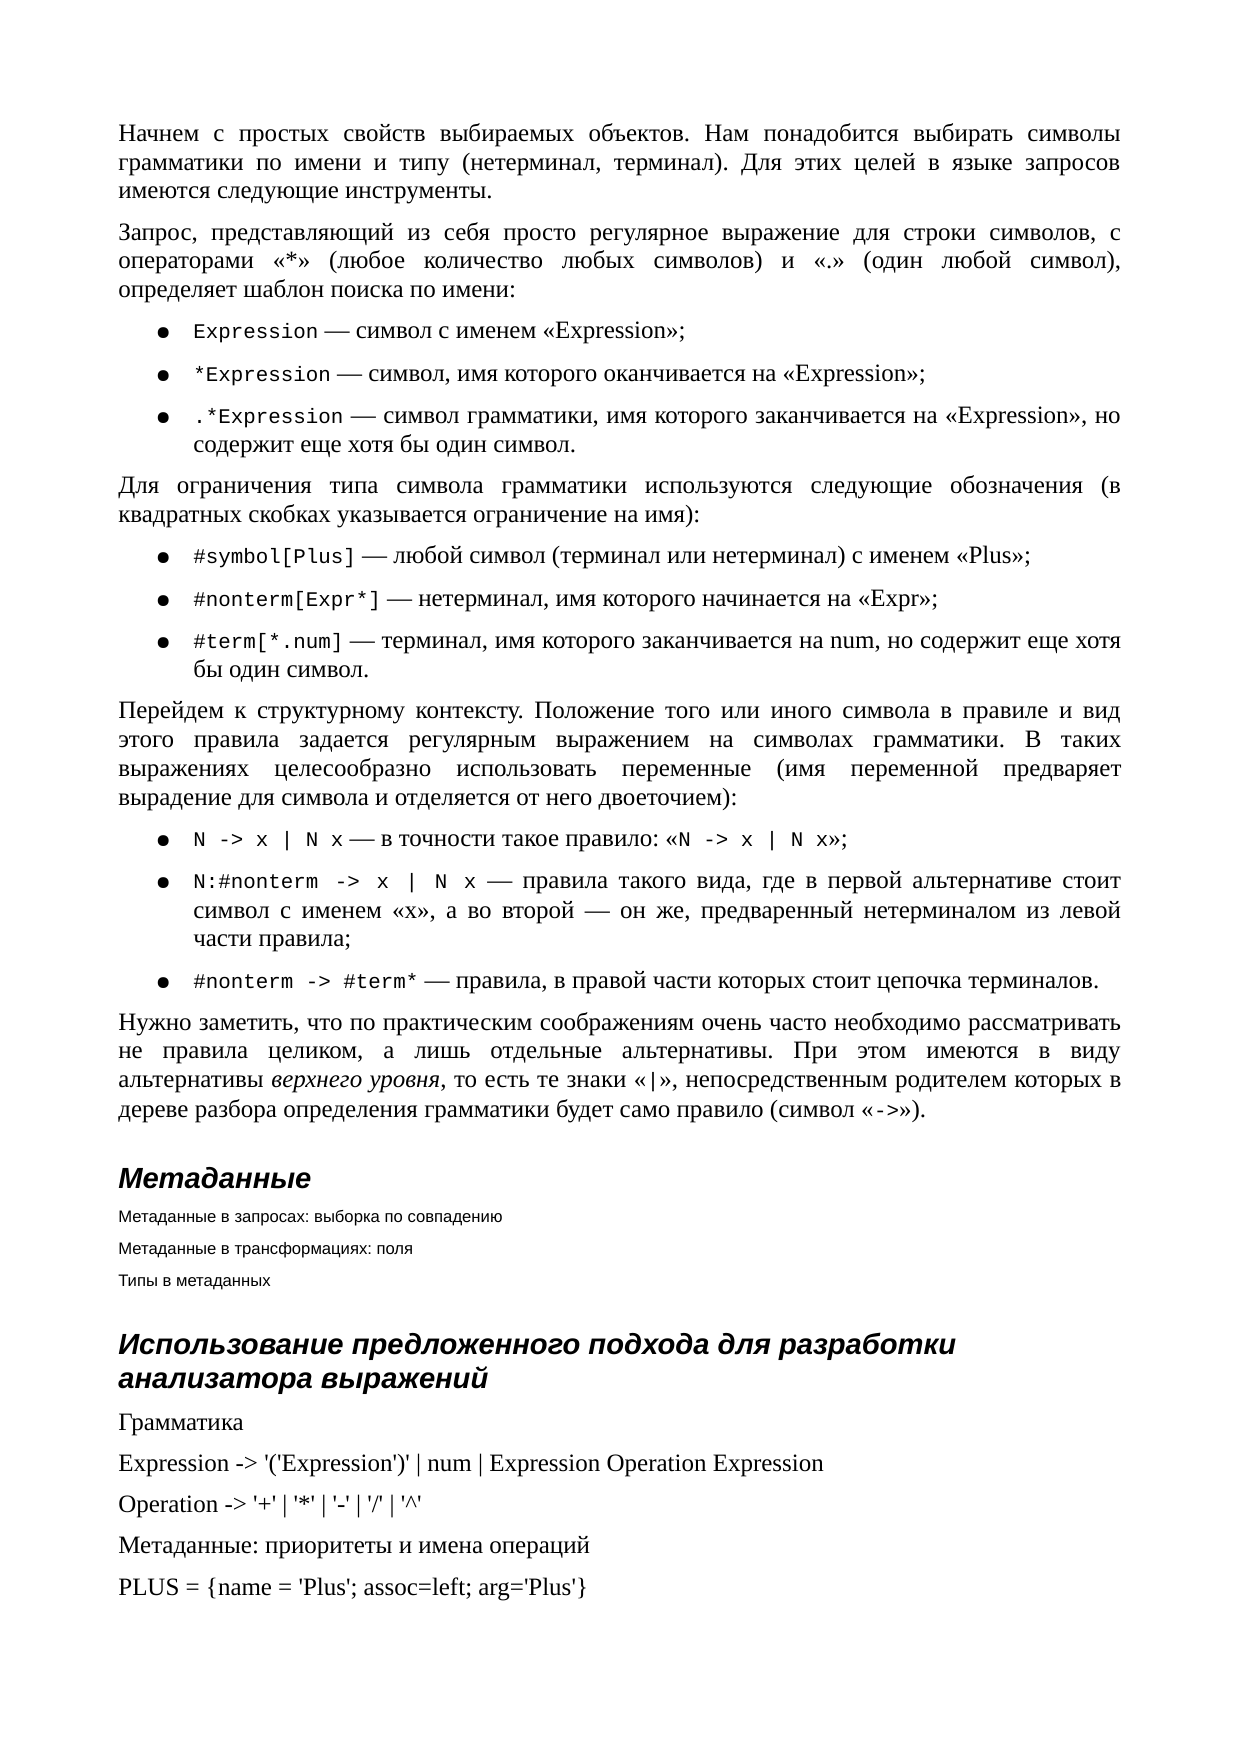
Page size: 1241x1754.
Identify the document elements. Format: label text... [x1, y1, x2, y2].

list N:#nonterm -> x | N x — правила такого вида, где в первой альтернативе стоит символ с именем «x», а во второй — он же, предваренный нетерминалом из левой части правила; [156, 865, 1122, 952]
text Начнем с простых свойств выбираемых объектов. Нам понадобится выбирать символы грамматики по имени и типу (нетерминал, терминал). Для этих целей в языке запросов имеются следующие инструменты. [118, 118, 1122, 204]
list #symbol[Plus] — любой символ (терминал или нетерминал) с именем «Plus»; [156, 541, 1122, 570]
text Метаданные в трансформациях: поля [118, 1239, 1122, 1258]
list N -> x | N x — в точности такое правило: «N -> x | N x»; [156, 823, 1122, 853]
text Грамматика [118, 1407, 1122, 1435]
list *Expression — символ, имя которого оканчивается на «Expression»; [156, 358, 1122, 387]
list .*Expression — символ грамматики, имя которого заканчивается на «Expression», но содержит еще хотя бы один символ. [156, 400, 1122, 458]
subtitle Использование предложенного подхода для разработки анализатора выражений [118, 1327, 1122, 1394]
text Operation -> '+' | '*' | '-' | '/' | '^' [118, 1489, 1122, 1518]
text Перейдем к структурному контексту. Положение того или иного символа в правиле и вид этого правила задается регулярным выражением на символах грамматики. В таких выражениях целесообразно использовать переменные (имя переменной предваряет вырадение для символа и отделяется от него двоеточием): [118, 696, 1122, 811]
text Метаданные в запросах: выборка по совпадению [118, 1207, 1122, 1226]
subtitle Метаданные [118, 1161, 1122, 1194]
text Expression -> '('Expression')' | num | Expression Operation Expression [118, 1448, 1122, 1477]
text Для ограничения типа символа грамматики используются следующие обозначения (в квадратных скобках указывается ограничение на имя): [118, 471, 1122, 528]
text Типы в метаданных [118, 1270, 1122, 1289]
text Нужно заметить, что по практическим соображениям очень часто необходимо рассматривать не правила целиком, а лишь отдельные альтернативы. При этом имеются в виду альтернативы верхнего уровня, то есть те знаки «|», непосредственным родителем которых в дереве разбора определения грамматики будет само правило (символ «->»). [118, 1007, 1122, 1123]
list #nonterm[Expr*] — нетерминал, имя которого начинается на «Expr»; [156, 583, 1122, 612]
list #nonterm -> #term* — правила, в правой части которых стоит цепочка терминалов. [156, 965, 1122, 994]
list Expression — символ с именем «Expression»; [156, 316, 1122, 345]
text PLUS = {name = 'Plus'; assoc=left; arg='Plus'} [118, 1572, 1122, 1600]
list #term[*.num] — терминал, имя которого заканчивается на num, но содержит еще хотя бы один символ. [156, 625, 1122, 683]
text Запрос, представляющий из себя просто регулярное выражение для строки символов, с операторами «*» (любое количество любых символов) и «.» (один любой символ), определяет шаблон поиска по имени: [118, 217, 1122, 303]
text Метаданные: приоритеты и имена операций [118, 1530, 1122, 1559]
